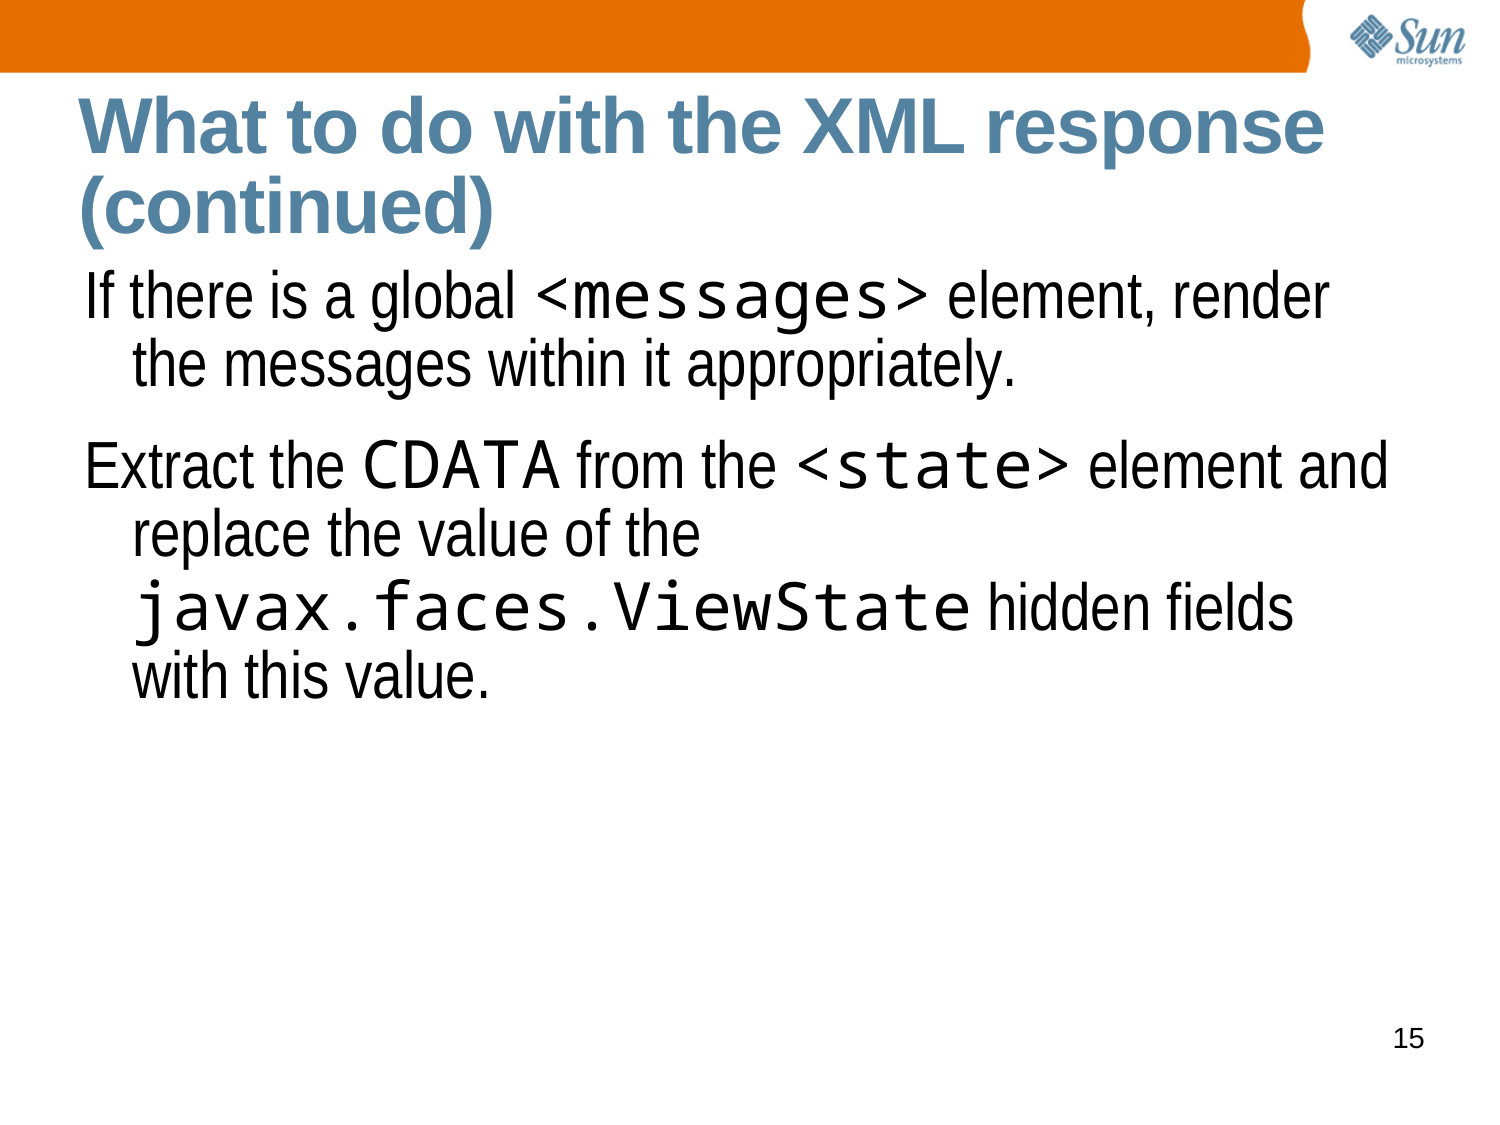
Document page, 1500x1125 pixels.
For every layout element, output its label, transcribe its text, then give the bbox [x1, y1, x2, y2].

title What to do with the XML response (continued) [78, 89, 1441, 259]
picture [0, 0, 1500, 75]
list If there is a global <messages> element, render the messages within it appropriately. Extract the CDATA from the <state> element and replace the value of the javax.faces.ViewState hidden fields with this value. [64, 257, 1402, 1017]
